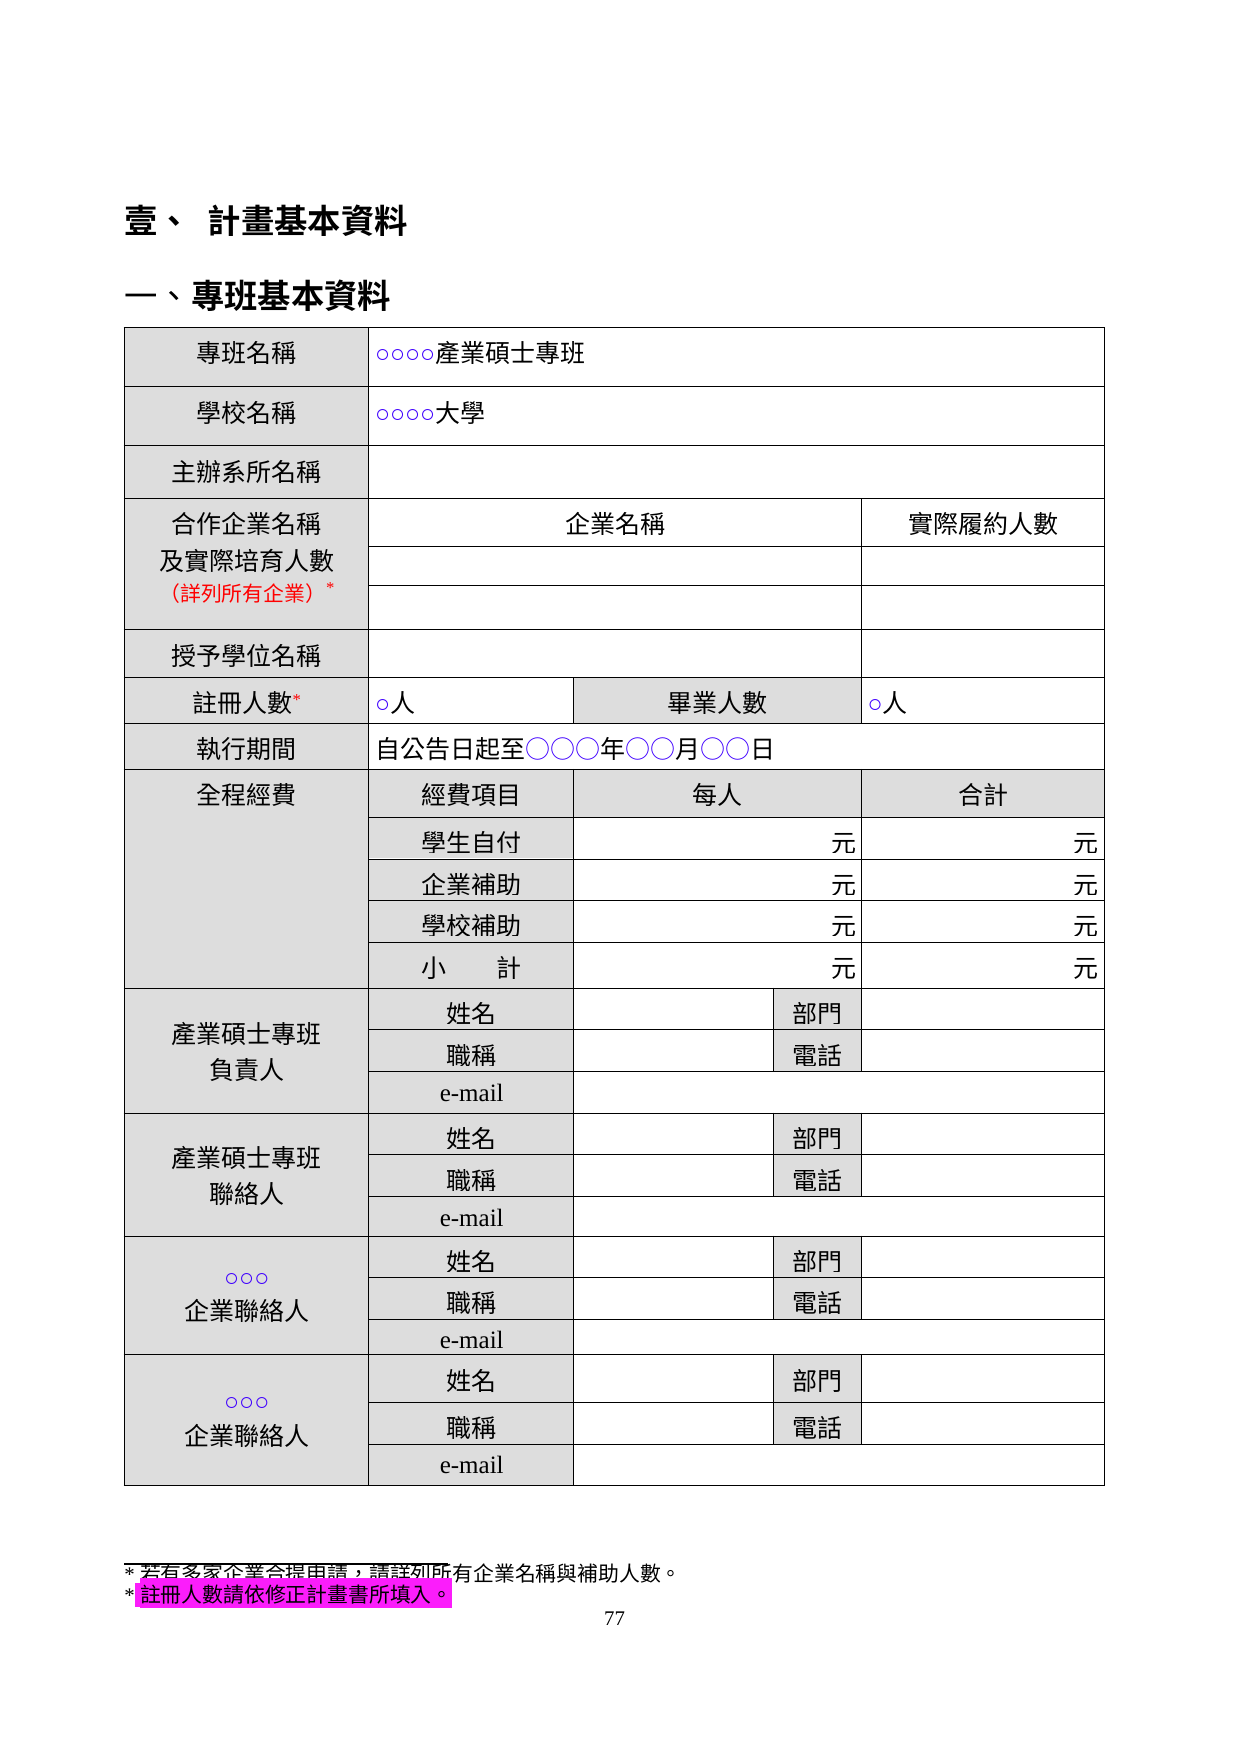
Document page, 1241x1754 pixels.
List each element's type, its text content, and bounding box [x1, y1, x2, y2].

table_cell 電話 [774, 1155, 861, 1196]
table_cell 元 [574, 943, 861, 988]
text 壹、 計畫基本資料 [124, 177, 1104, 240]
table_cell [574, 1403, 773, 1444]
table_cell ○人 [369, 678, 573, 723]
table_cell 主辦系所名稱 [125, 446, 368, 498]
table_cell 電話 [774, 1278, 861, 1319]
table_cell [574, 1197, 1104, 1236]
table_cell 職稱 [369, 1030, 573, 1071]
table_header 專班名稱 [125, 328, 368, 386]
table_cell [862, 1155, 1104, 1196]
table_cell 電話 [774, 1403, 861, 1444]
table_cell 元 [862, 818, 1104, 858]
table_cell [369, 586, 861, 629]
table_cell [862, 989, 1104, 1029]
table_cell 學生自付 [369, 818, 573, 858]
table_cell [574, 1030, 773, 1071]
table_cell [862, 1237, 1104, 1277]
table_cell [862, 586, 1104, 629]
table_cell [574, 1155, 773, 1196]
table_cell 合作企業名稱 及實際培育人數 （詳列所有企業） [125, 499, 368, 629]
table_cell e-mail [369, 1197, 573, 1236]
table_cell ○○○ 企業聯絡人 [125, 1355, 368, 1485]
table_cell [862, 1030, 1104, 1071]
table_cell 全程經費 [125, 770, 368, 988]
table_cell 姓名 [369, 1237, 573, 1277]
table_cell [574, 1355, 773, 1402]
table_cell 姓名 [369, 989, 573, 1029]
table_cell 部門 [774, 989, 861, 1029]
table_cell 部門 [774, 1114, 861, 1154]
table_cell 企業補助 [369, 860, 573, 900]
table_cell [369, 446, 1104, 498]
table_cell 部門 [774, 1355, 861, 1402]
table_cell 經費項目 [369, 770, 573, 817]
table_cell [574, 989, 773, 1029]
table_cell 畢業人數 [574, 678, 861, 723]
table_cell 實際履約人數 [862, 499, 1104, 546]
table_cell 每人 [574, 770, 861, 817]
table_cell 姓名 [369, 1114, 573, 1154]
table_cell [574, 1114, 773, 1154]
table_cell e-mail [369, 1320, 573, 1354]
table_cell 自公告日起至○○○年○○月○○日 [369, 724, 1104, 769]
table_cell 註冊人數 [125, 678, 368, 723]
table_cell 產業碩士專班 聯絡人 [125, 1114, 368, 1236]
table_cell 小 計 [369, 943, 573, 988]
table_cell [574, 1320, 1104, 1354]
table_cell 學校名稱 [125, 387, 368, 445]
table_cell 職稱 [369, 1403, 573, 1444]
table_cell [862, 547, 1104, 585]
table_cell 職稱 [369, 1278, 573, 1319]
table_cell e-mail [369, 1072, 573, 1113]
table_header ○○○○產業碩士專班 [369, 328, 1104, 386]
table_cell 元 [862, 943, 1104, 988]
table_cell [574, 1237, 773, 1277]
table_cell 部門 [774, 1237, 861, 1277]
table_cell 元 [574, 901, 861, 942]
table_cell 元 [862, 901, 1104, 942]
table_cell 執行期間 [125, 724, 368, 769]
table_cell 學校補助 [369, 901, 573, 942]
table_cell [862, 1278, 1104, 1319]
table_cell ○人 [862, 678, 1104, 723]
table_cell [862, 1403, 1104, 1444]
table_cell [862, 1355, 1104, 1402]
table_cell ○○○ 企業聯絡人 [125, 1237, 368, 1354]
table_cell 職稱 [369, 1155, 573, 1196]
table_cell 姓名 [369, 1355, 573, 1402]
list 專班基本資料 [124, 252, 1104, 315]
table_cell 授予學位名稱 [125, 630, 368, 677]
table_cell 元 [574, 818, 861, 858]
table_cell [574, 1278, 773, 1319]
table_cell e-mail [369, 1445, 573, 1485]
table_cell ○○○○大學 [369, 387, 1104, 445]
table_cell 元 [574, 860, 861, 900]
table_cell [369, 547, 861, 585]
table_cell 合計 [862, 770, 1104, 817]
table_cell 企業名稱 [369, 499, 861, 546]
table_cell 電話 [774, 1030, 861, 1071]
table_cell [862, 1114, 1104, 1154]
table_cell [574, 1072, 1104, 1113]
table_cell [862, 630, 1104, 677]
table_cell 元 [862, 860, 1104, 900]
table_cell [369, 630, 861, 677]
table_cell 產業碩士專班 負責人 [125, 989, 368, 1113]
table_cell [574, 1445, 1104, 1485]
